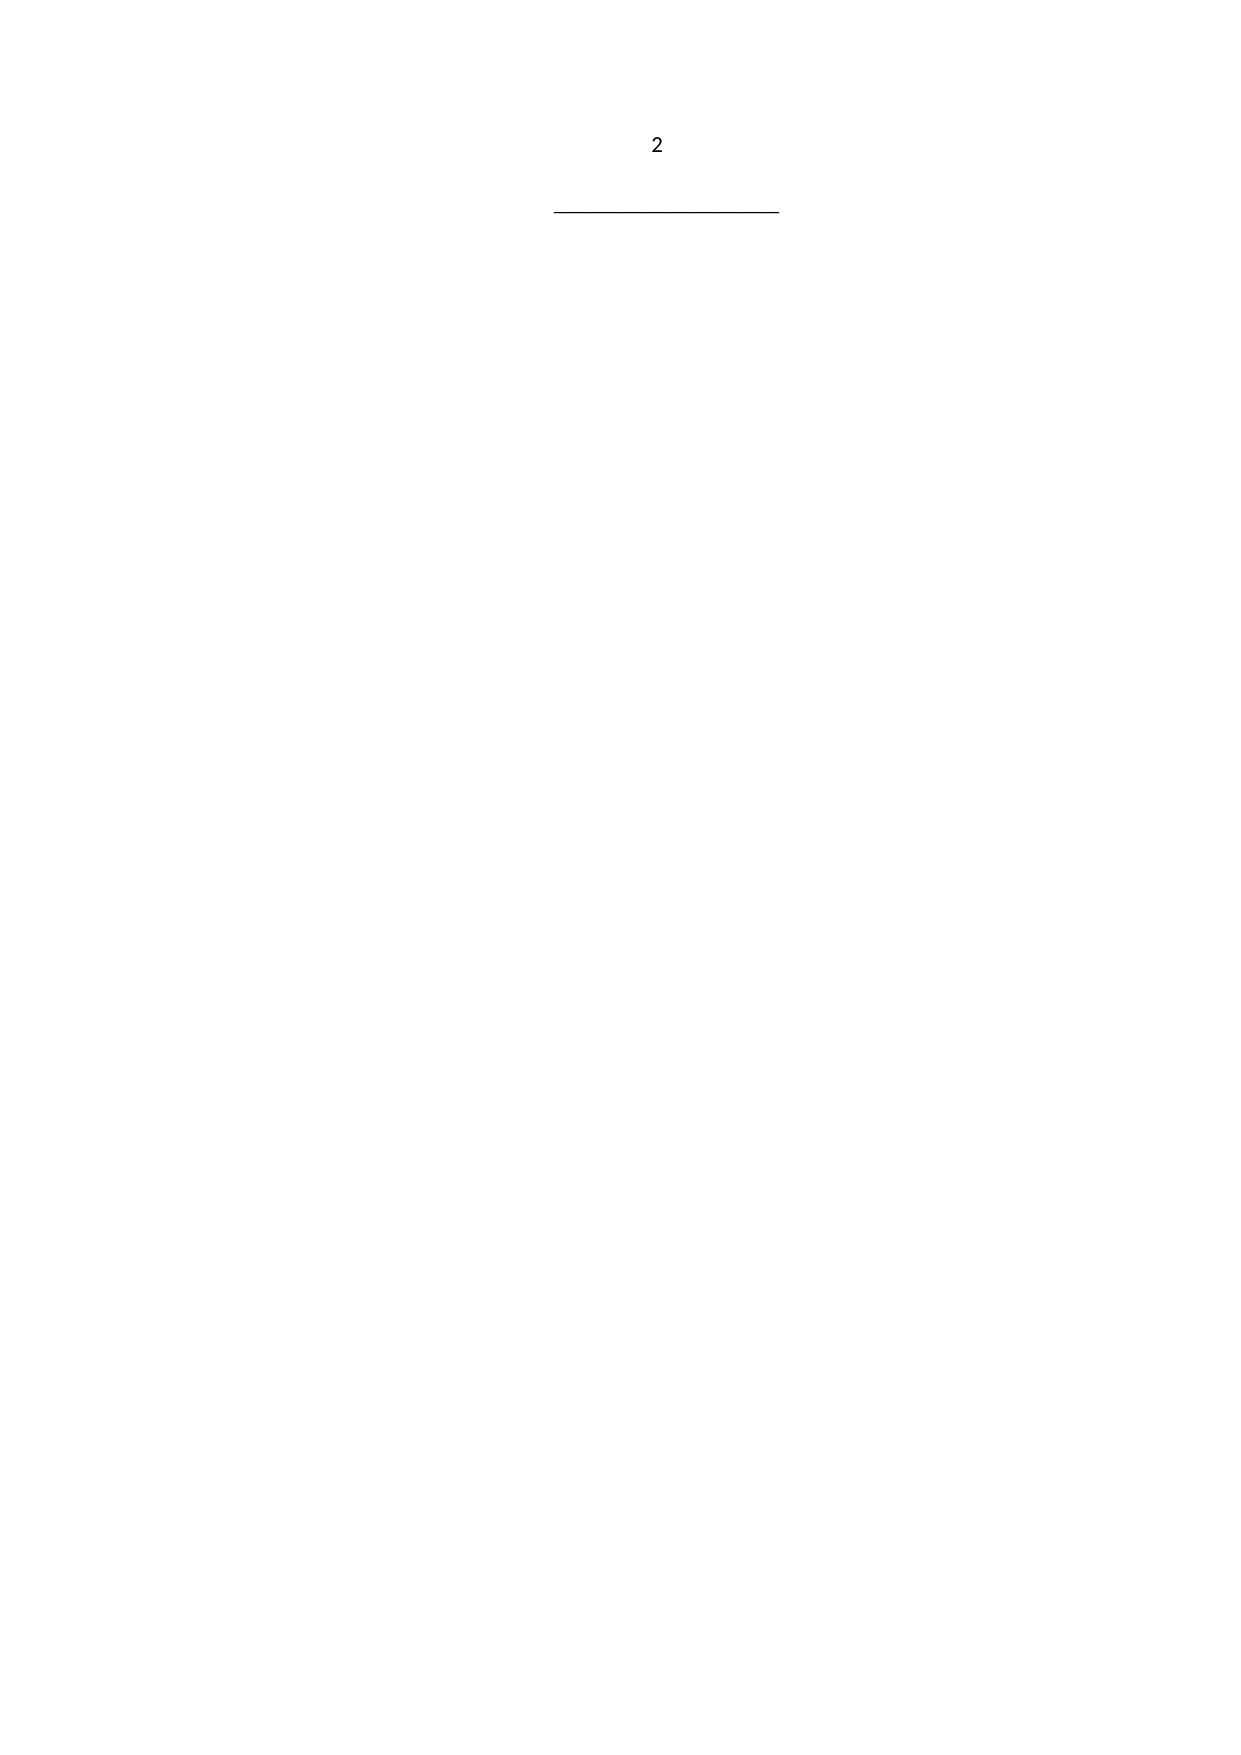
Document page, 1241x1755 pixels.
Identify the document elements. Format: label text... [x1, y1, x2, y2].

text __________________ [133, 187, 1181, 215]
